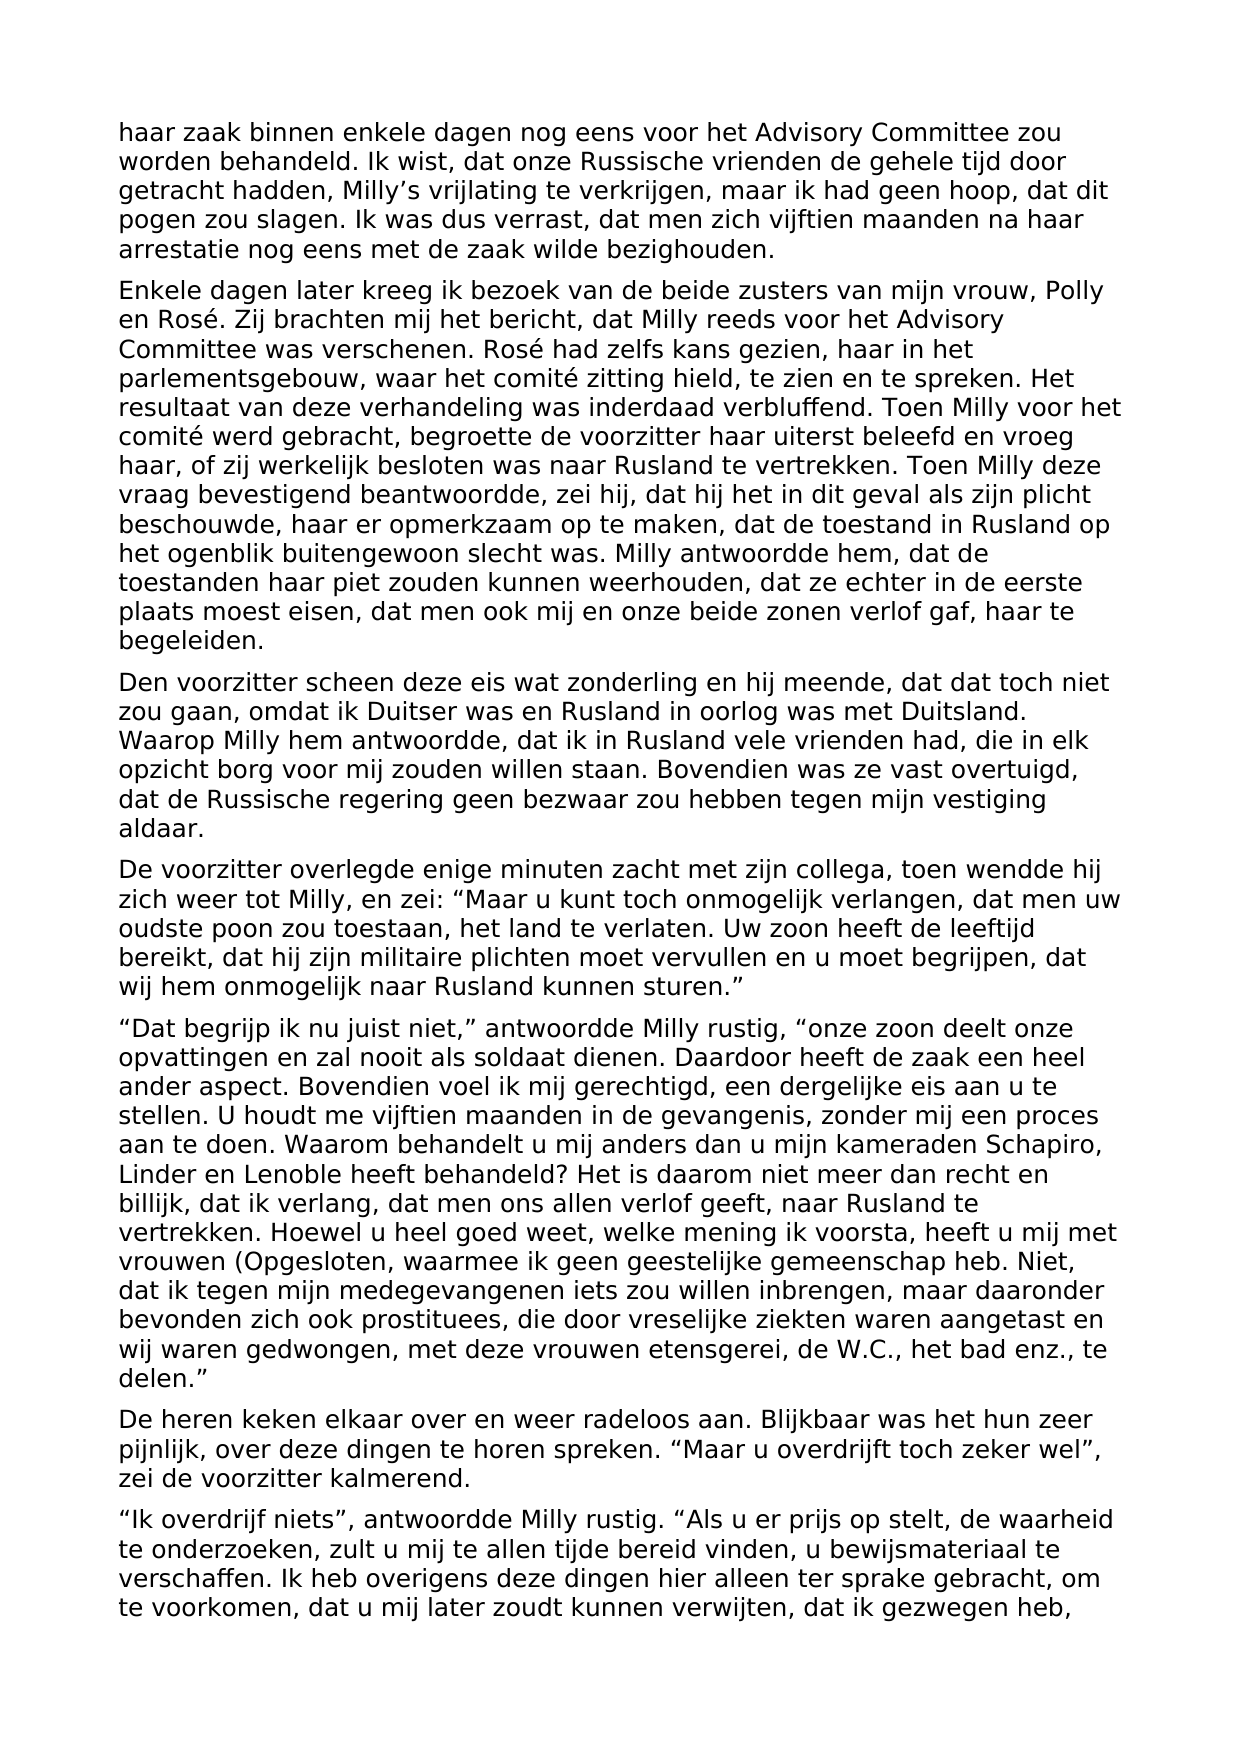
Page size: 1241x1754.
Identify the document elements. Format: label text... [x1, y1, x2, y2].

text De heren keken elkaar over en weer radeloos aan. Blijkbaar was het hun zeer pijnlijk, over deze dingen te horen spreken. “Maar u overdrijft toch zeker wel”, zei de voorzitter kalmerend. [118, 1406, 1122, 1493]
text De voorzitter overlegde enige minuten zacht met zijn collega, toen wendde hij zich weer tot Milly, en zei: “Maar u kunt toch onmogelijk verlangen, dat men uw oudste poon zou toestaan, het land te verlaten. Uw zoon heeft de leeftijd bereikt, dat hij zijn militaire plichten moet vervullen en u moet begrijpen, dat wij hem onmogelijk naar Rusland kunnen sturen.” [118, 856, 1122, 1001]
text “Dat begrijp ik nu juist niet,” antwoordde Milly rustig, “onze zoon deelt onze opvattingen en zal nooit als soldaat dienen. Daardoor heeft de zaak een heel ander aspect. Bovendien voel ik mij gerechtigd, een dergelijke eis aan u te stellen. U houdt me vijftien maanden in de gevangenis, zonder mij een proces aan te doen. Waarom behandelt u mij anders dan u mijn kameraden Schapiro, Linder en Lenoble heeft behandeld? Het is daarom niet meer dan recht en billijk, dat ik verlang, dat men ons allen verlof geeft, naar Rusland te vertrekken. Hoewel u heel goed weet, welke mening ik voorsta, heeft u mij met vrouwen (Opgesloten, waarmee ik geen geestelijke gemeenschap heb. Niet, dat ik tegen mijn medegevangenen iets zou willen inbrengen, maar daaronder bevonden zich ook prostituees, die door vreselijke ziekten waren aangetast en wij waren gedwongen, met deze vrouwen etensgerei, de W.C., het bad enz., te delen.” [118, 1014, 1122, 1393]
text Enkele dagen later kreeg ik bezoek van de beide zusters van mijn vrouw, Polly en Rosé. Zij brachten mij het bericht, dat Milly reeds voor het Advisory Committee was verschenen. Rosé had zelfs kans gezien, haar in het parlementsgebouw, waar het comité zitting hield, te zien en te spreken. Het resultaat van deze verhandeling was inderdaad verbluffend. Toen Milly voor het comité werd gebracht, begroette de voorzitter haar uiterst beleefd en vroeg haar, of zij werkelijk besloten was naar Rusland te vertrekken. Toen Milly deze vraag bevestigend beantwoordde, zei hij, dat hij het in dit geval als zijn plicht beschouwde, haar er opmerkzaam op te maken, dat de toestand in Rusland op het ogenblik buitengewoon slecht was. Milly antwoordde hem, dat de toestanden haar piet zouden kunnen weerhouden, dat ze echter in de eerste plaats moest eisen, dat men ook mij en onze beide zonen verlof gaf, haar te begeleiden. [118, 276, 1122, 656]
text haar zaak binnen enkele dagen nog eens voor het Advisory Committee zou worden behandeld. Ik wist, dat onze Russische vrienden de gehele tijd door getracht hadden, Milly’s vrijlating te verkrijgen, maar ik had geen hoop, dat dit pogen zou slagen. Ik was dus verrast, dat men zich vijftien maanden na haar arrestatie nog eens met de zaak wilde bezighouden. [118, 118, 1122, 264]
text Den voorzitter scheen deze eis wat zonderling en hij meende, dat dat toch niet zou gaan, omdat ik Duitser was en Rusland in oorlog was met Duitsland. Waarop Milly hem antwoordde, dat ik in Rusland vele vrienden had, die in elk opzicht borg voor mij zouden willen staan. Bovendien was ze vast overtuigd, dat de Russische regering geen bezwaar zou hebben tegen mijn vestiging aldaar. [118, 668, 1122, 843]
text “Ik overdrijf niets”, antwoordde Milly rustig. “Als u er prijs op stelt, de waarheid te onderzoeken, zult u mij te allen tijde bereid vinden, u bewijsmateriaal te verschaffen. Ik heb overigens deze dingen hier alleen ter sprake gebracht, om te voorkomen, dat u mij later zoudt kunnen verwijten, dat ik gezwegen heb, [118, 1506, 1122, 1622]
